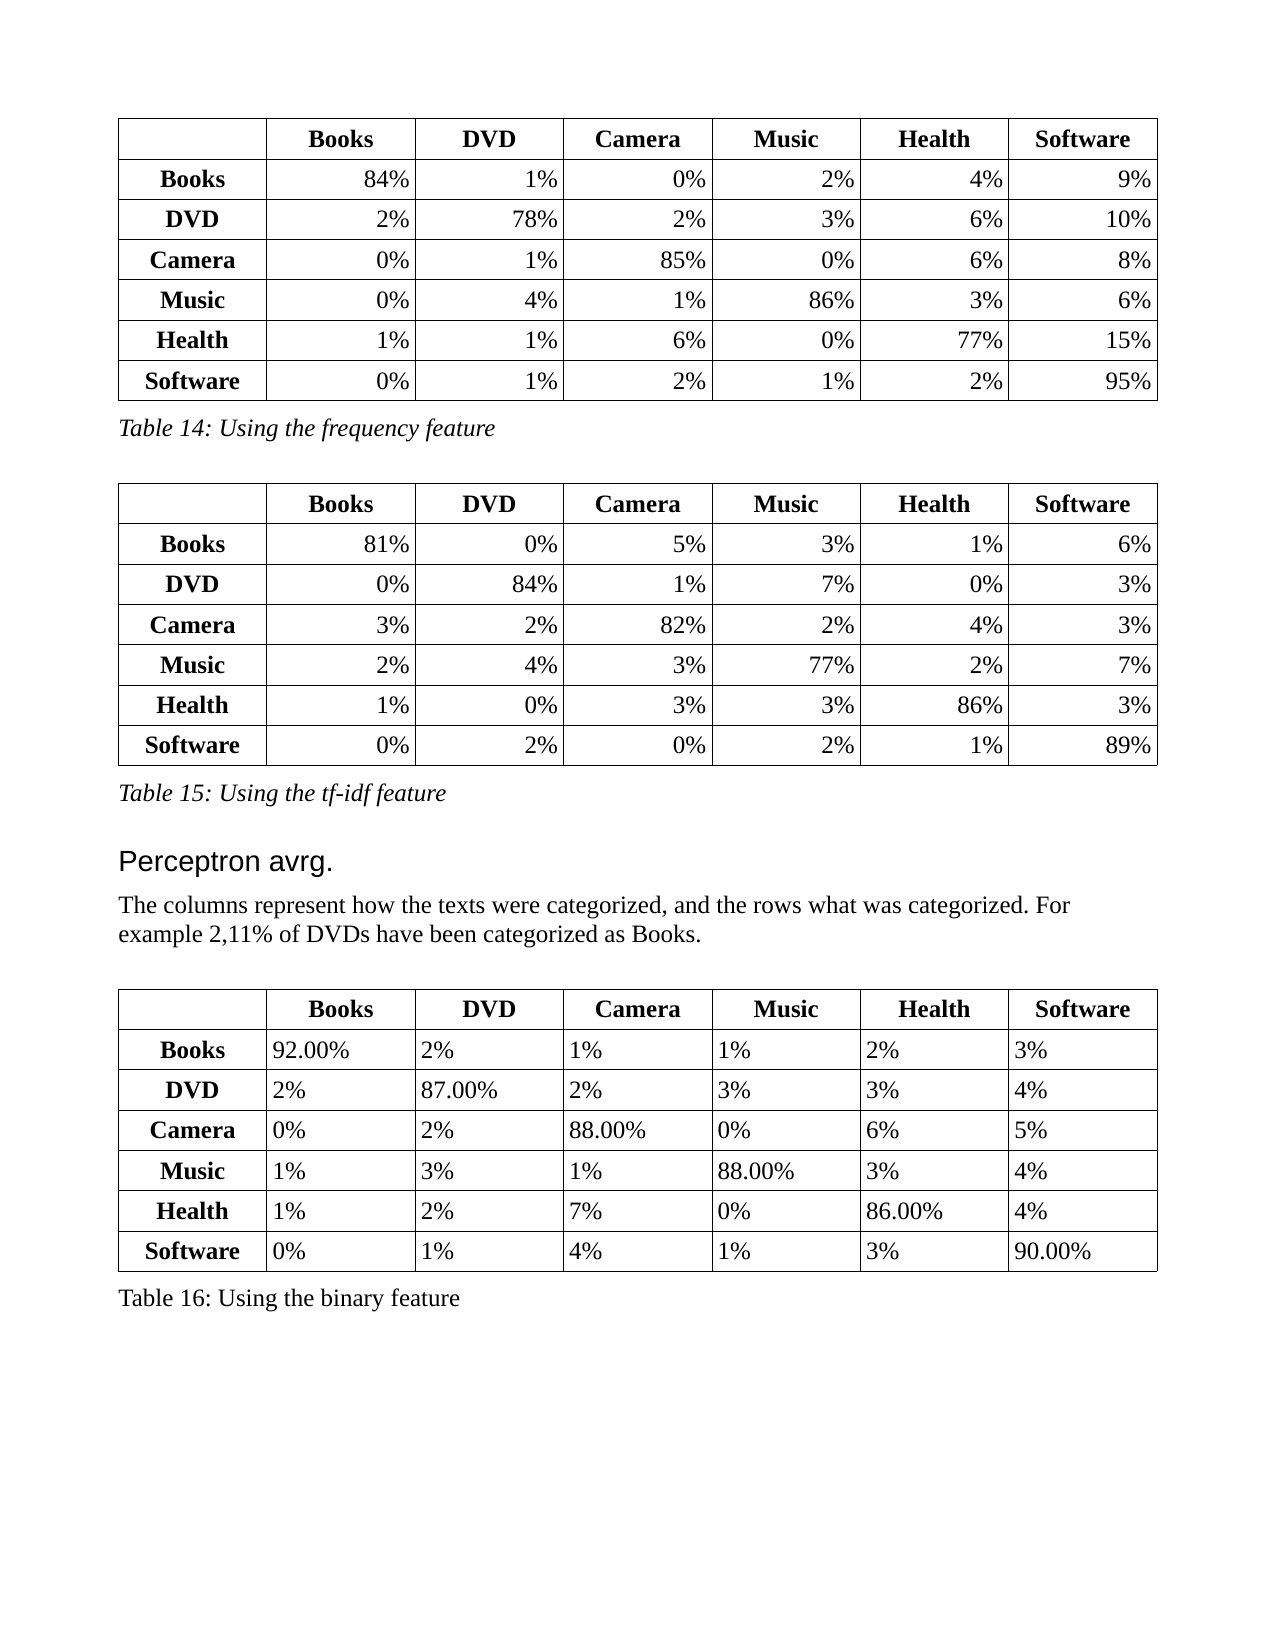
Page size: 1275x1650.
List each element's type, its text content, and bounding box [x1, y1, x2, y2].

table_header DVD [416, 119, 563, 158]
table_cell Music [119, 1151, 266, 1190]
table_cell 2% [861, 645, 1008, 684]
table_header Software [1009, 119, 1157, 158]
table_header Software [1009, 484, 1157, 523]
table_cell 4% [861, 605, 1008, 644]
table_cell 3% [1009, 565, 1157, 604]
table_header Books [267, 119, 415, 158]
table_cell 3% [861, 1232, 1008, 1271]
table_cell 2% [564, 361, 712, 400]
table_cell 0% [267, 361, 415, 400]
table_cell 3% [861, 1070, 1008, 1110]
table_cell 0% [713, 1111, 860, 1150]
table_cell 92,00% [267, 1030, 415, 1069]
table_header Health [861, 990, 1008, 1029]
table_cell 0% [416, 686, 563, 725]
table_cell 2% [564, 200, 712, 239]
table_cell 0% [267, 280, 415, 320]
table_cell 1% [267, 686, 415, 725]
table_cell 2% [416, 1111, 563, 1150]
table_cell 2% [416, 1191, 563, 1231]
table_cell 3% [416, 1151, 563, 1190]
table_cell 6% [564, 321, 712, 360]
table_cell 1% [713, 1232, 860, 1271]
table_cell 0% [564, 160, 712, 199]
table_cell 1% [267, 1151, 415, 1190]
table_cell 7% [1009, 645, 1157, 684]
table_cell DVD [119, 1070, 266, 1110]
table_cell 2% [861, 361, 1008, 400]
text Table 16: Using the binary feature [118, 1283, 1157, 1312]
table_cell 0% [267, 240, 415, 279]
table_header Camera [564, 990, 712, 1029]
table_cell Music [119, 645, 266, 684]
table_cell 1% [564, 1030, 712, 1069]
table_cell 3% [564, 645, 712, 684]
table_cell 88,00% [713, 1151, 860, 1190]
table_header Books [267, 990, 415, 1029]
table_cell 7% [713, 565, 860, 604]
table_cell 1% [564, 1151, 712, 1190]
table_cell 0% [267, 565, 415, 604]
table_cell 0% [416, 524, 563, 563]
table_cell 5% [564, 524, 712, 563]
text Table 15: Using the tf-idf feature [118, 778, 1157, 806]
table_header Camera [564, 119, 712, 158]
table_cell 77% [861, 321, 1008, 360]
table_cell 6% [861, 200, 1008, 239]
table_cell 4% [564, 1232, 712, 1271]
table_cell 78% [416, 200, 563, 239]
table_cell 3% [713, 1070, 860, 1110]
table_cell 4% [861, 160, 1008, 199]
table_cell 3% [861, 1151, 1008, 1190]
table_cell 4% [1009, 1070, 1157, 1110]
table_cell 1% [267, 1191, 415, 1231]
table_cell 7% [564, 1191, 712, 1231]
table_cell 5% [1009, 1111, 1157, 1150]
table_cell 1% [564, 565, 712, 604]
table_cell 0% [564, 726, 712, 765]
table_cell 2% [267, 645, 415, 684]
table_header DVD [416, 990, 563, 1029]
table_cell 86% [713, 280, 860, 320]
table_cell 0% [267, 1232, 415, 1271]
table_cell 86,00% [861, 1191, 1008, 1231]
table_cell 86% [861, 686, 1008, 725]
table_cell Camera [119, 1111, 266, 1150]
table_cell 2% [861, 1030, 1008, 1069]
table_cell 4% [1009, 1191, 1157, 1231]
table_header Music [713, 484, 860, 523]
table_cell 1% [713, 1030, 860, 1069]
table_cell 1% [267, 321, 415, 360]
table_cell 77% [713, 645, 860, 684]
table_cell 81% [267, 524, 415, 563]
table_cell 2% [713, 605, 860, 644]
table_cell 3% [713, 524, 860, 563]
table_cell Music [119, 280, 266, 320]
table_cell 1% [861, 524, 1008, 563]
table_cell 0% [267, 1111, 415, 1150]
table_cell 10% [1009, 200, 1157, 239]
table_cell 3% [861, 280, 1008, 320]
table_cell 85% [564, 240, 712, 279]
table_cell 6% [1009, 280, 1157, 320]
table_cell 2% [713, 726, 860, 765]
table_cell 2% [416, 1030, 563, 1069]
table_cell 3% [1009, 1030, 1157, 1069]
table_cell DVD [119, 200, 266, 239]
table_cell 4% [416, 645, 563, 684]
table_cell 1% [416, 240, 563, 279]
table_cell 88,00% [564, 1111, 712, 1150]
table_cell 89% [1009, 726, 1157, 765]
table_cell Books [119, 160, 266, 199]
table_cell 2% [416, 605, 563, 644]
table_cell 0% [713, 1191, 860, 1231]
table_cell 15% [1009, 321, 1157, 360]
table_cell 0% [267, 726, 415, 765]
table_cell 84% [267, 160, 415, 199]
table_cell 87,00% [416, 1070, 563, 1110]
table_cell Camera [119, 605, 266, 644]
table_cell 0% [713, 240, 860, 279]
table_header Software [1009, 990, 1157, 1029]
table_header Music [713, 990, 860, 1029]
table_cell Software [119, 726, 266, 765]
table_cell 2% [267, 1070, 415, 1110]
table_cell DVD [119, 565, 266, 604]
table_cell 1% [416, 361, 563, 400]
table_cell Health [119, 1191, 266, 1231]
table_cell 90,00% [1009, 1232, 1157, 1271]
text The columns represent how the texts were categorized, and the rows what was categorized. For example 2,11% of DVDs have been categorized as Books. [118, 890, 1157, 947]
table_cell 6% [861, 240, 1008, 279]
table_cell 1% [416, 160, 563, 199]
table_cell 2% [416, 726, 563, 765]
table_cell 0% [713, 321, 860, 360]
table_header DVD [416, 484, 563, 523]
table_cell 3% [564, 686, 712, 725]
table_cell 3% [267, 605, 415, 644]
table_cell 1% [416, 1232, 563, 1271]
table_cell 3% [1009, 686, 1157, 725]
table_cell 2% [564, 1070, 712, 1110]
table_cell Health [119, 686, 266, 725]
table_cell 4% [1009, 1151, 1157, 1190]
table_cell 1% [564, 280, 712, 320]
table_cell Camera [119, 240, 266, 279]
table_cell Software [119, 1232, 266, 1271]
table_cell 0% [861, 565, 1008, 604]
table_cell 82% [564, 605, 712, 644]
table_header Health [861, 484, 1008, 523]
table_cell Software [119, 361, 266, 400]
text Table 14: Using the frequency feature [118, 413, 1157, 442]
table_header Books [267, 484, 415, 523]
table_header Music [713, 119, 860, 158]
table_header [119, 484, 266, 523]
table_header [119, 990, 266, 1029]
title Perceptron avrg. [118, 844, 1157, 877]
table_cell 1% [416, 321, 563, 360]
table_cell 3% [713, 200, 860, 239]
table_header [119, 119, 266, 158]
table_cell Books [119, 1030, 266, 1069]
table_cell 4% [416, 280, 563, 320]
table_cell 8% [1009, 240, 1157, 279]
table_cell 2% [267, 200, 415, 239]
table_cell 6% [1009, 524, 1157, 563]
table_cell 2% [713, 160, 860, 199]
table_header Health [861, 119, 1008, 158]
table_cell 3% [713, 686, 860, 725]
table_cell 3% [1009, 605, 1157, 644]
table_cell Books [119, 524, 266, 563]
table_cell 6% [861, 1111, 1008, 1150]
table_header Camera [564, 484, 712, 523]
table_cell 95% [1009, 361, 1157, 400]
table_cell Health [119, 321, 266, 360]
table_cell 9% [1009, 160, 1157, 199]
table_cell 84% [416, 565, 563, 604]
table_cell 1% [713, 361, 860, 400]
table_cell 1% [861, 726, 1008, 765]
